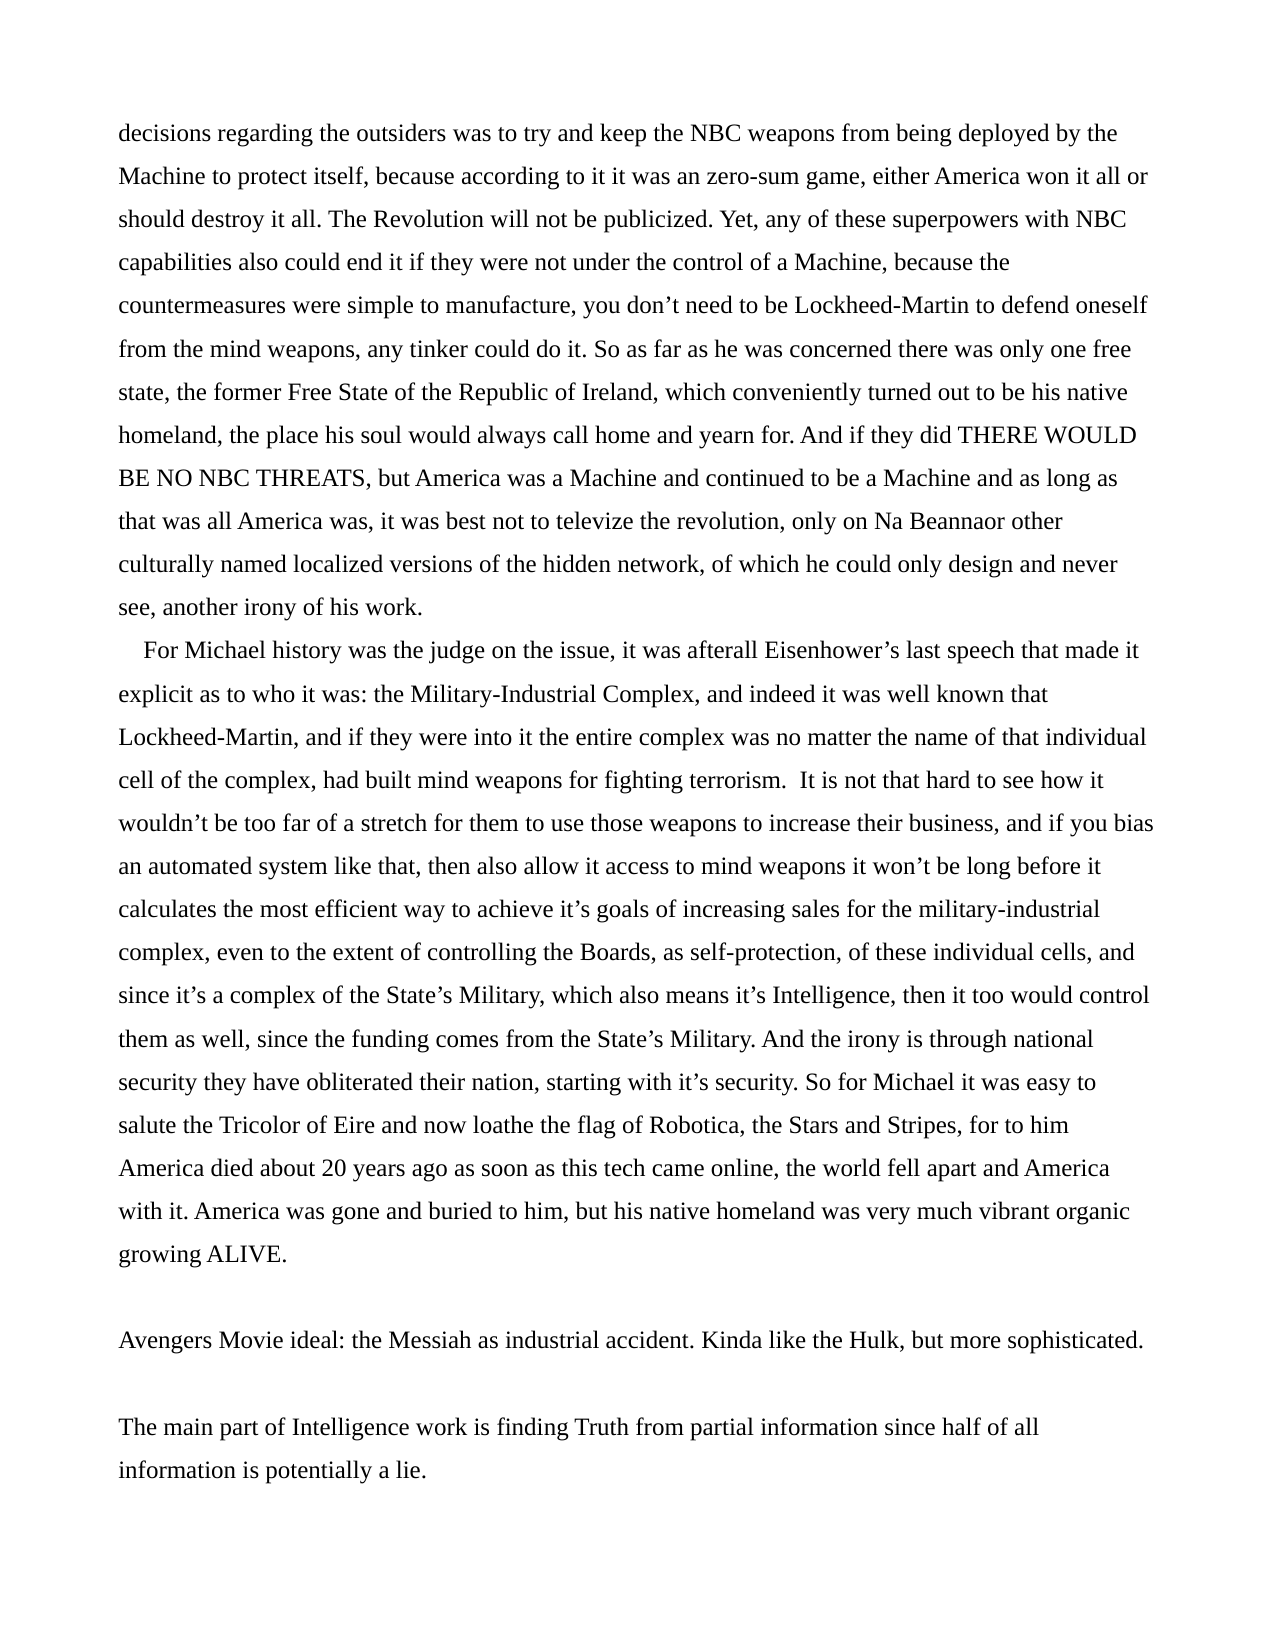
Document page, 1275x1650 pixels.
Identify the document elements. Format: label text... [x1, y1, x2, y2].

text The main part of Intelligence work is finding Truth from partial information since half of all information is potentially a lie. [118, 1412, 1157, 1484]
text For Michael history was the judge on the issue, it was afterall Eisenhower’s last speech that made it explicit as to who it was: the Military-Industrial Complex, and indeed it was well known that Lockheed-Martin, and if they were into it the entire complex was no matter the name of that individual cell of the complex, had built mind weapons for fighting terrorism. It is not that hard to see how it wouldn’t be too far of a stretch for them to use those weapons to increase their business, and if you bias an automated system like that, then also allow it access to mind weapons it won’t be long before it calculates the most efficient way to achieve it’s goals of increasing sales for the military-industrial complex, even to the extent of controlling the Boards, as self-protection, of these individual cells, and since it’s a complex of the State’s Military, which also means it’s Intelligence, then it too would control them as well, since the funding comes from the State’s Military. And the irony is through national security they have obliterated their nation, starting with it’s security. So for Michael it was easy to salute the Tricolor of Eire and now loathe the flag of Robotica, the Stars and Stripes, for to him America died about 20 years ago as soon as this tech came online, the world fell apart and America with it. America was gone and buried to him, but his native homeland was very much vibrant organic growing ALIVE. [118, 636, 1157, 1268]
text Avengers Movie ideal: the Messiah as industrial accident. Kinda like the Hulk, but more sophisticated. [118, 1326, 1157, 1354]
text decisions regarding the outsiders was to try and keep the NBC weapons from being deployed by the Machine to protect itself, because according to it it was an zero-sum game, either America won it all or should destroy it all. The Revolution will not be publicized. Yet, any of these superpowers with NBC capabilities also could end it if they were not under the control of a Machine, because the countermeasures were simple to manufacture, you don’t need to be Lockheed-Martin to defend oneself from the mind weapons, any tinker could do it. So as far as he was concerned there was only one free state, the former Free State of the Republic of Ireland, which conveniently turned out to be his native homeland, the place his soul would always call home and yearn for. And if they did THERE WOULD BE NO NBC THREATS, but America was a Machine and continued to be a Machine and as long as that was all America was, it was best not to televize the revolution, only on Na Beannaor other culturally named localized versions of the hidden network, of which he could only design and never see, another irony of his work. [118, 118, 1157, 621]
